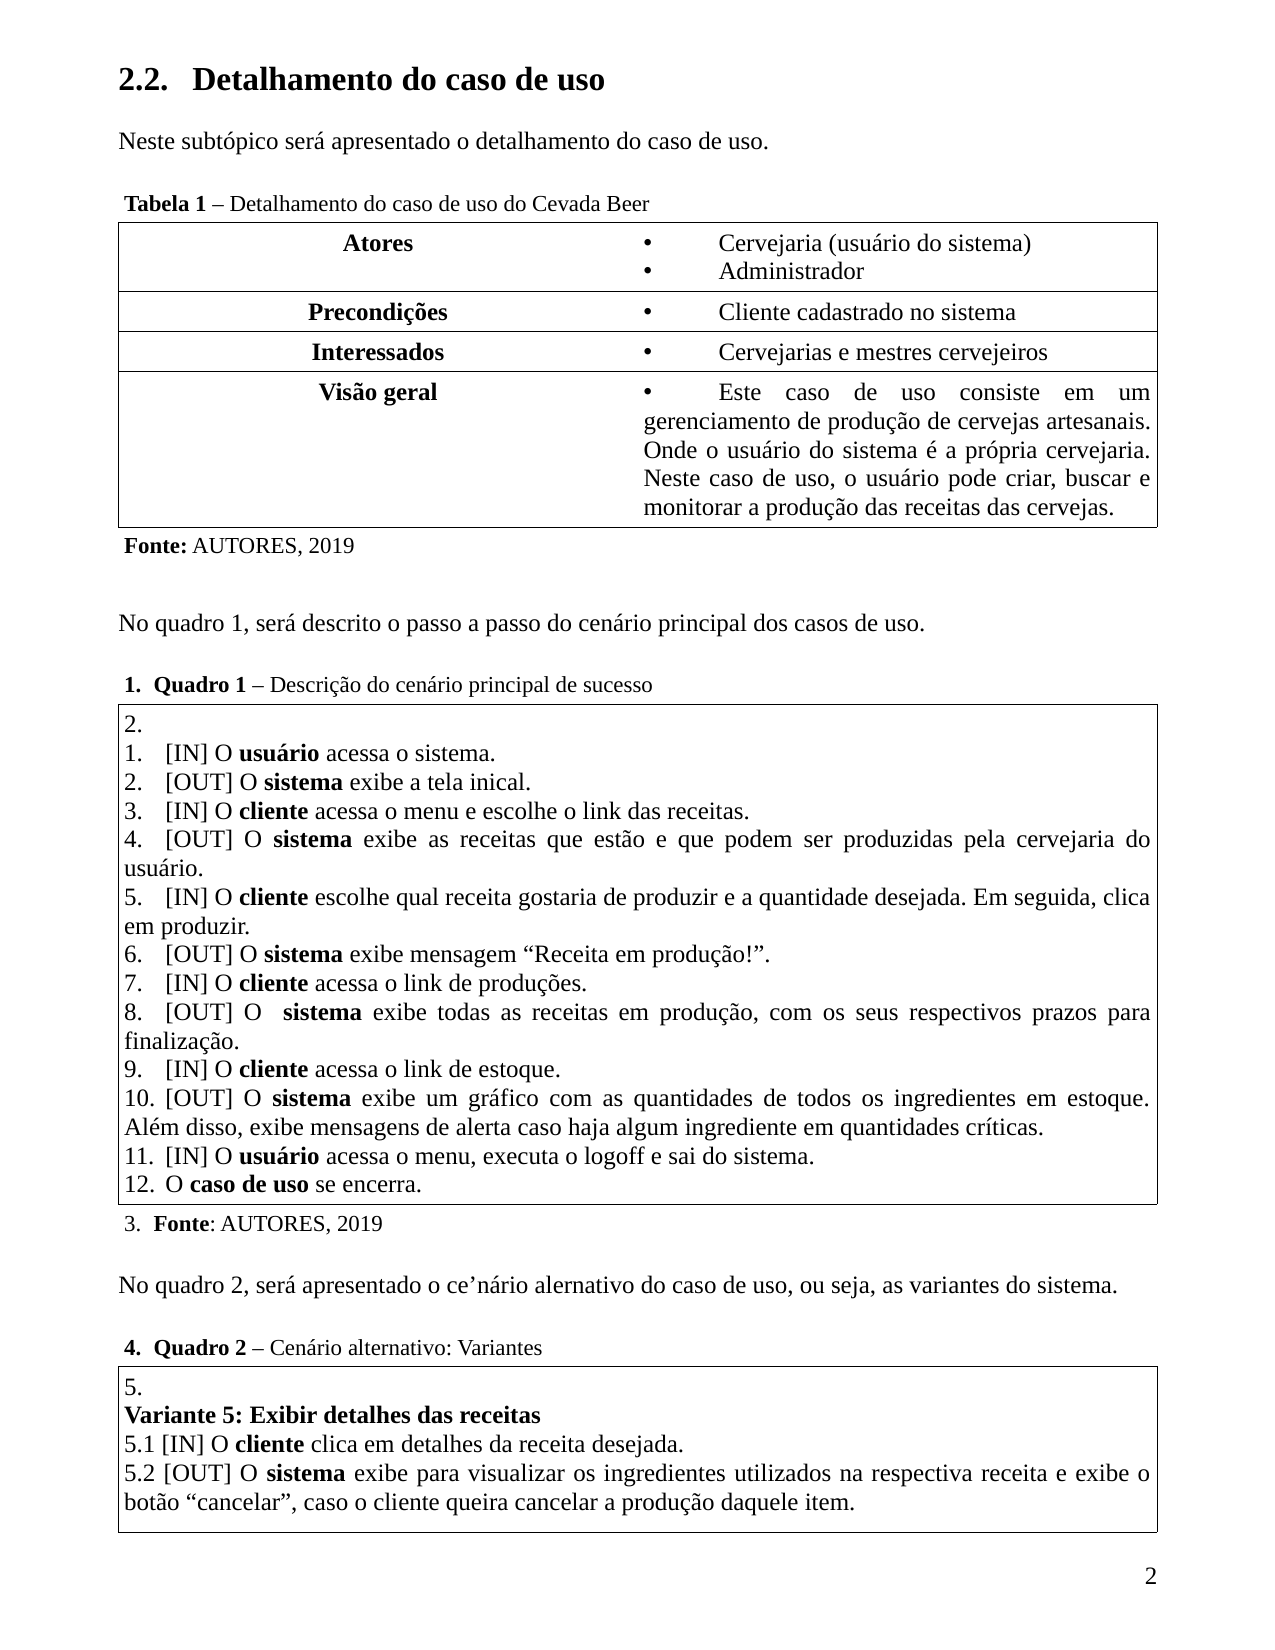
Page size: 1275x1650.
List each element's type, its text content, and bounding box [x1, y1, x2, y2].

table_header Quadro 1 – Descrição do cenário principal de sucesso [118, 666, 1157, 704]
table_cell Interessados [119, 332, 637, 371]
table_cell Fonte: AUTORES, 2019 [118, 528, 1157, 565]
table_cell Variante 5: Exibir detalhes das receitas 5.1 [IN] O cliente clica em detalhes da receita desejada. 5.2 [OUT] O sistema exibe para visualizar os ingredientes utilizados na respectiva receita e exibe o botão “cancelar”, caso o cliente queira cancelar a produção daquele item. [119, 1367, 1157, 1532]
text No quadro 2, será apresentado o ce’nário alernativo do caso de uso, ou seja, as variantes do sistema. [118, 1271, 1157, 1299]
table_cell Visão geral [119, 372, 637, 527]
table_cell [IN] O usuário acessa o sistema. [OUT] O sistema exibe a tela inical. [IN] O cliente acessa o menu e escolhe o link das receitas. [OUT] O sistema exibe as receitas que estão e que podem ser produzidas pela cervejaria do usuário. [IN] O cliente escolhe qual receita gostaria de produzir e a quantidade desejada. Em seguida, clica em produzir. [OUT] O sistema exibe mensagem “Receita em produção!”. [IN] O cliente acessa o link de produções. [OUT] O sistema exibe todas as receitas em produção, com os seus respectivos prazos para finalização. [IN] O cliente acessa o link de estoque. [OUT] O sistema exibe um gráfico com as quantidades de todos os ingredientes em estoque. Além disso, exibe mensagens de alerta caso haja algum ingrediente em quantidades críticas. [IN] O usuário acessa o menu, executa o logoff e sai do sistema. O caso de uso se encerra. [119, 705, 1157, 1204]
table_header Tabela 1 – Detalhamento do caso de uso do Cevada Beer [118, 184, 1157, 222]
text No quadro 1, será descrito o passo a passo do cenário principal dos casos de uso. [118, 608, 1157, 637]
table_header Quadro 2 – Cenário alternativo: Variantes [118, 1328, 1157, 1366]
table_cell Cervejaria (usuário do sistema) Administrador [638, 223, 1157, 291]
table_cell Cliente cadastrado no sistema [638, 292, 1157, 331]
table_cell Cervejarias e mestres cervejeiros [638, 332, 1157, 371]
table_cell Atores [119, 223, 637, 291]
table_cell Precondições [119, 292, 637, 331]
subtitle Detalhamento do caso de uso [118, 59, 1157, 98]
text Neste subtópico será apresentado o detalhamento do caso de uso. [118, 126, 1157, 155]
table_cell Fonte: AUTORES, 2019 [118, 1205, 1157, 1242]
table_cell Este caso de uso consiste em um gerenciamento de produção de cervejas artesanais. Onde o usuário do sistema é a própria cervejaria. Neste caso de uso, o usuário pode criar, buscar e monitorar a produção das receitas das cervejas. [638, 372, 1157, 527]
